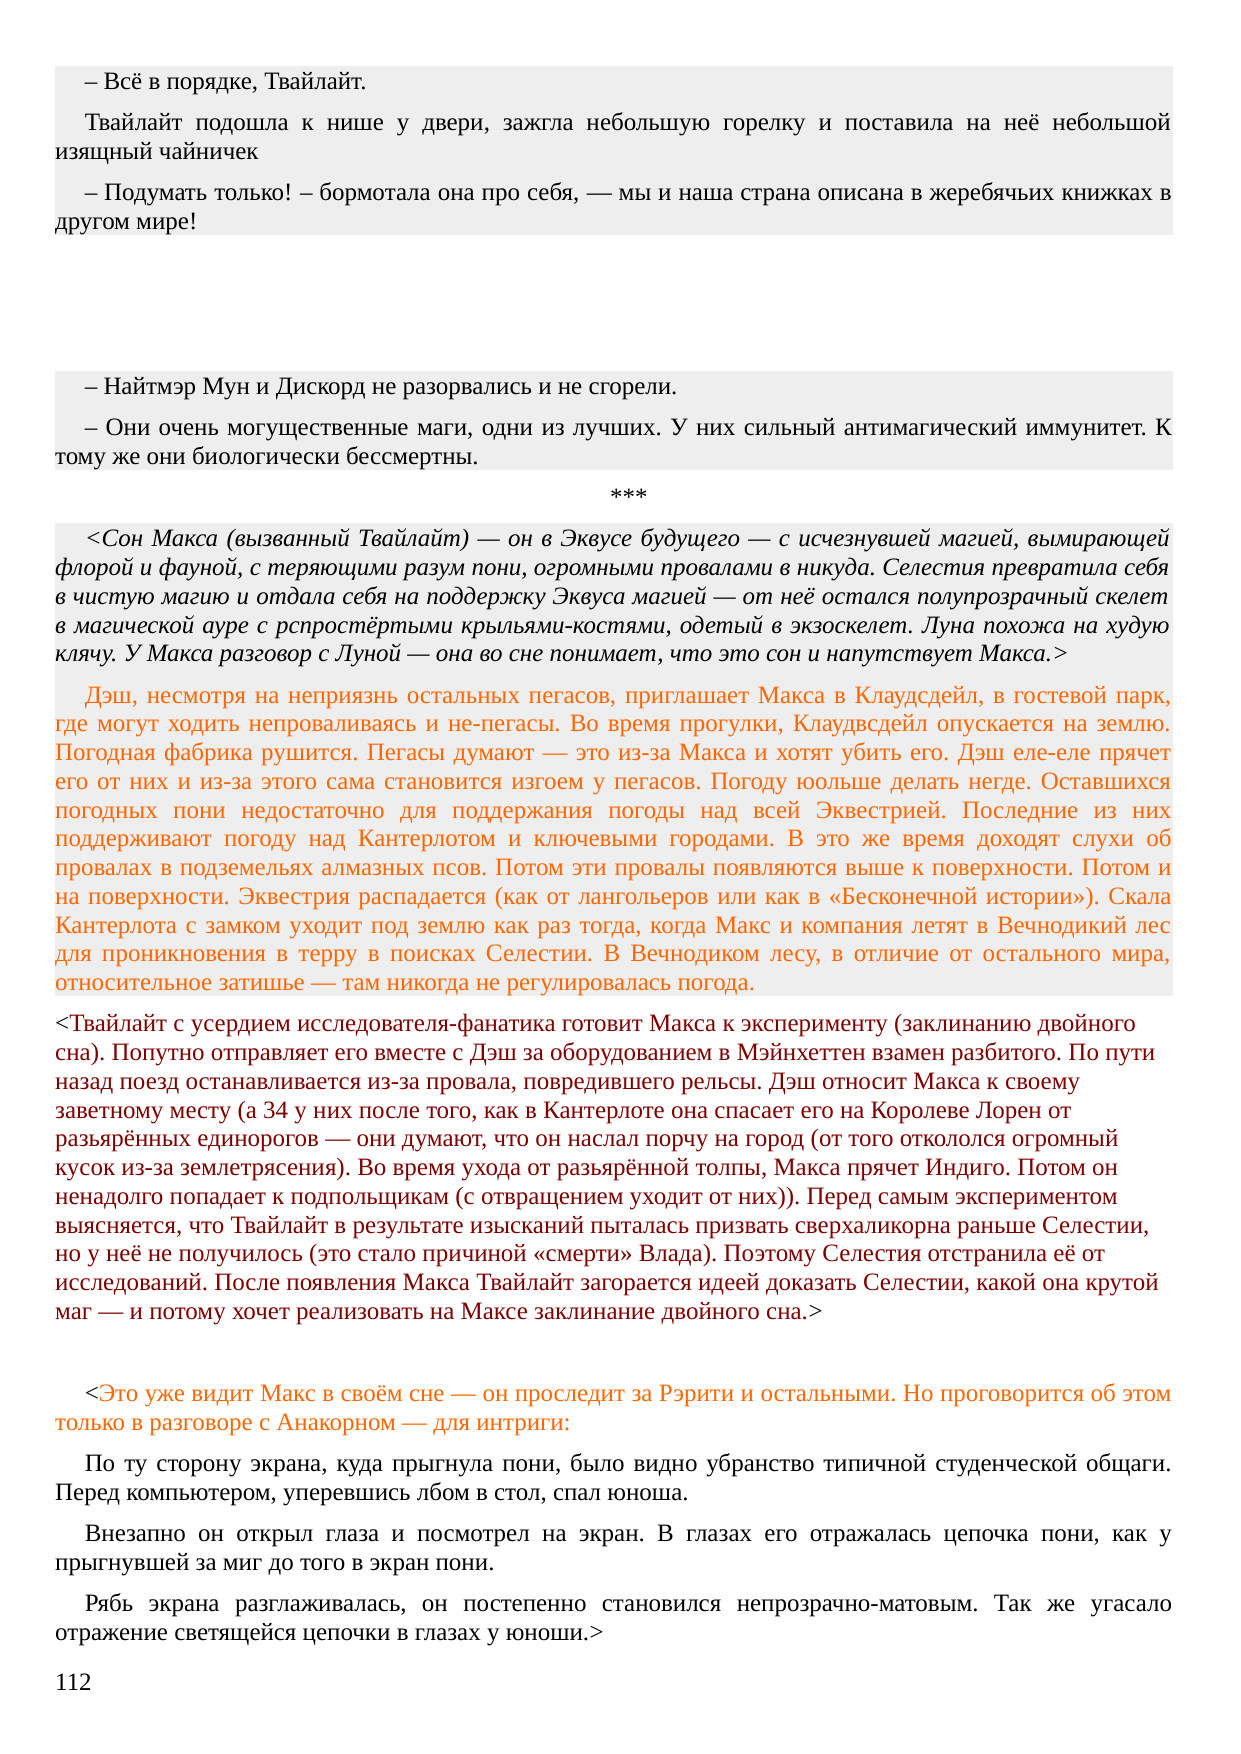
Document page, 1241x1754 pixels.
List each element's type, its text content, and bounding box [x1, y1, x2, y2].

text – Всё в порядке, Твайлайт. [55, 66, 1173, 95]
text По ту сторону экрана, куда прыгнула пони, было видно убранство типичной студенческой общаги. Перед компьютером, уперевшись лбом в стол, спал юноша. [55, 1448, 1173, 1506]
text <Твайлайт с усердием исследователя-фанатика готовит Макса к эксперименту (заклинанию двойного сна). Попутно отправляет его вместе с Дэш за оборудованием в Мэйнхеттен взамен разбитого. По пути назад поезд останавливается из-за провала, повредившего рельсы. Дэш относит Макса к своему заветному месту (а 34 у них после того, как в Кантерлоте она спасает его на Королеве Лорен от разьярённых единорогов — они думают, что он наслал порчу на город (от того откололся огромный кусок из-за землетрясения). Во время ухода от разьярённой толпы, Макса прячет Индиго. Потом он ненадолго попадает к подпольщикам (с отвращением уходит от них)). Перед самым экспериментом выясняется, что Твайлайт в результате изысканий пыталась призвать сверхаликорна раньше Селестии, но у неё не получилось (это стало причиной «смерти» Влада). Поэтому Селестия отстранила её от исследований. После появления Макса Твайлайт загорается идеей доказать Селестии, какой она крутой маг — и потому хочет реализовать на Максе заклинание двойного сна.> [55, 1008, 1173, 1325]
text *** [55, 482, 1173, 511]
text Твайлайт подошла к нише у двери, зажгла небольшую горелку и поставила на неё небольшой изящный чайничек [55, 107, 1173, 165]
text Дэш, несмотря на неприязнь остальных пегасов, приглашает Макса в Клаудсдейл, в гостевой парк, где могут ходить непроваливаясь и не-пегасы. Во время прогулки, Клаудвсдейл опускается на землю. Погодная фабрика рушится. Пегасы думают — это из-за Макса и хотят убить его. Дэш еле-еле прячет его от них и из-за этого сама становится изгоем у пегасов. Погоду юольше делать негде. Оставшихся погодных пони недостаточно для поддержания погоды над всей Эквестрией. Последние из них поддерживают погоду над Кантерлотом и ключевыми городами. В это же время доходят слухи об провалах в подземельях алмазных псов. Потом эти провалы появляются выше к поверхности. Потом и на поверхности. Эквестрия распадается (как от лангольеров или как в «Бесконечной истории»). Скала Кантерлота с замком уходит под землю как раз тогда, когда Макс и компания летят в Вечнодикий лес для проникновения в терру в поисках Селестии. В Вечнодиком лесу, в отличие от остального мира, относительное затишье — там никогда не регулировалась погода. [55, 680, 1173, 996]
text Внезапно он открыл глаза и посмотрел на экран. В глазах его отражалась цепочка пони, как у прыгнувшей за миг до того в экран пони. [55, 1518, 1173, 1576]
text – Они очень могущественные маги, одни из лучших. У них сильный антимагический иммунитет. К тому же они биологически бессмертны. [55, 412, 1173, 470]
text – Найтмэр Мун и Дискорд не разорвались и не сгорели. [55, 371, 1173, 400]
text Рябь экрана разглаживалась, он постепенно становился непрозрачно-матовым. Так же угасало отражение светящейся цепочки в глазах у юноши.> [55, 1588, 1173, 1646]
text <Сон Макса (вызванный Твайлайт) — он в Эквусе будущего — с исчезнувшей магией, вымирающей флорой и фауной, с теряющими разум пони, огромными провалами в никуда. Селестия превратила себя в чистую магию и отдала себя на поддержку Эквуса магией — от неё остался полупрозрачный скелет в магической ауре с рспростёртыми крыльями-костями, одетый в экзоскелет. Луна похожа на худую клячу. У Макса разговор с Луной — она во сне понимает, что это сон и напутствует Макса.> [55, 523, 1173, 667]
text – Подумать только! – бормотала она про себя, — мы и наша страна описана в жеребячьих книжках в другом мире! [55, 177, 1173, 235]
text <Это уже видит Макс в своём сне — он проследит за Рэрити и остальными. Но проговорится об этом только в разговоре с Анакорном — для интриги: [55, 1378, 1173, 1436]
